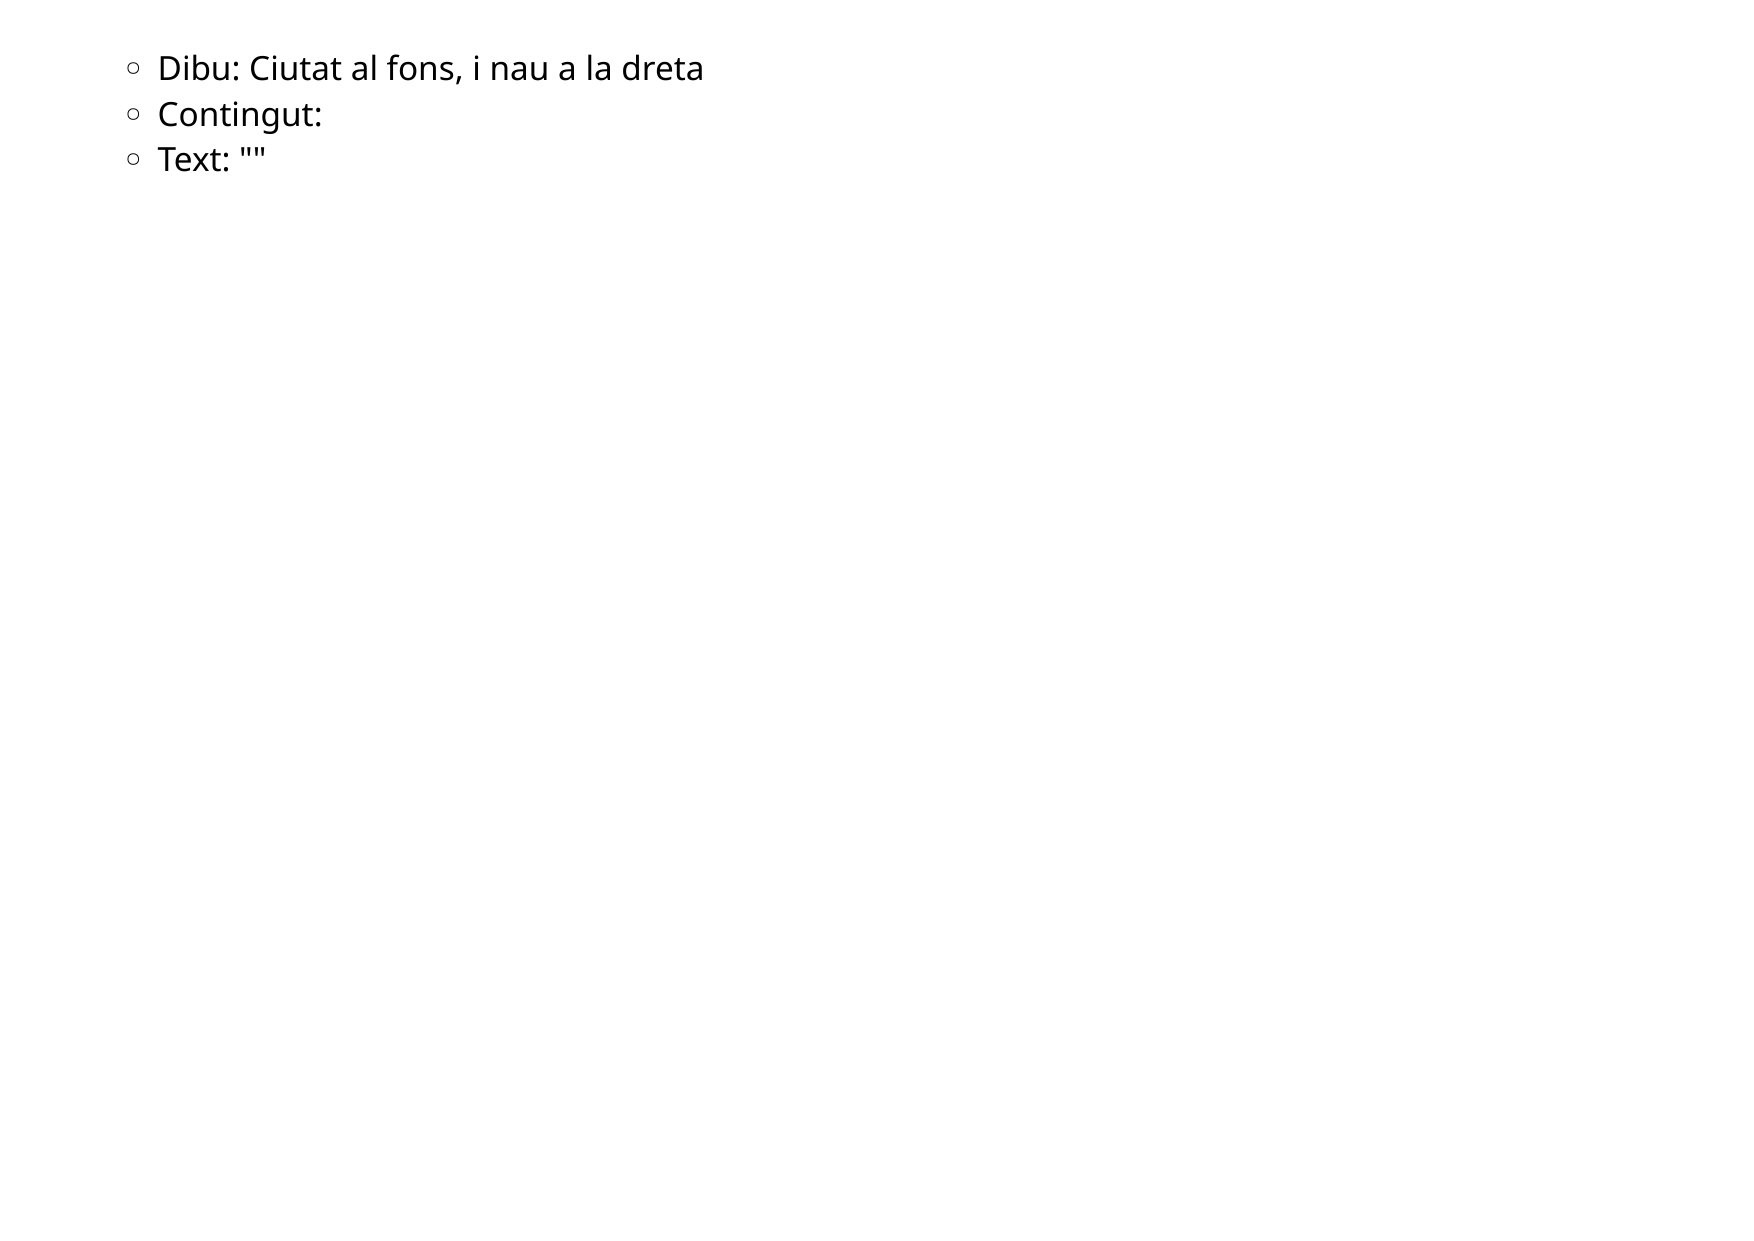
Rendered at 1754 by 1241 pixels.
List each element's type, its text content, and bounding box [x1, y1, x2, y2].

list Contingut: [120, 90, 1709, 136]
list Dibu: Ciutat al fons, i nau a la dreta [120, 45, 1709, 90]
list Text: "" [120, 136, 1709, 181]
